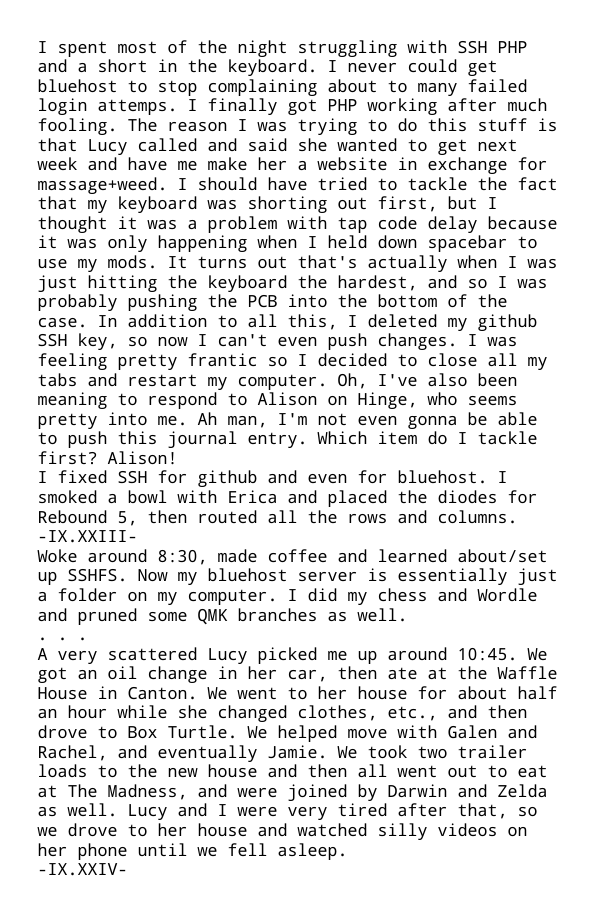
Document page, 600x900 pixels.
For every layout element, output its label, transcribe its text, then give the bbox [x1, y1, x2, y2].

text A very scattered Lucy picked me up around 10:45. We got an oil change in her car, then ate at the Waffle House in Canton. We went to her house for about half an hour while she changed clothes, etc., and then drove to Box Turtle. We helped move with Galen and Rachel, and eventually Jamie. We took two trailer loads to the new house and then all went out to eat at The Madness, and were joined by Darwin and Zelda as well. Lucy and I were very tired after that, so we drove to her house and watched silly videos on her phone until we fell asleep. [37, 644, 562, 860]
text I fixed SSH for github and even for bluehost. I smoked a bowl with Erica and placed the diodes for Rebound 5, then routed all the rows and columns. [37, 468, 562, 527]
text I spent most of the night struggling with SSH PHP and a short in the keyboard. I never could get bluehost to stop complaining about to many failed login attemps. I finally got PHP working after much fooling. The reason I was trying to do this stuff is that Lucy called and said she wanted to get next week and have me make her a website in exchange for massage+weed. I should have tried to tackle the fact that my keyboard was shorting out first, but I thought it was a problem with tap code delay because it was only happening when I held down spacebar to use my mods. It turns out that's actually when I was just hitting the keyboard the hardest, and so I was probably pushing the PCB into the bottom of the case. In addition to all this, I deleted my github SSH key, so now I can't even push changes. I was feeling pretty frantic so I decided to close all my tabs and restart my computer. Oh, I've also been meaning to respond to Alison on Hinge, who seems pretty into me. Ah man, I'm not even gonna be able to push this journal entry. Which item do I tackle first? Alison! [37, 37, 562, 468]
text -IX.XXIV- [37, 860, 562, 879]
text . . . [37, 625, 562, 644]
text Woke around 8:30, made coffee and learned about/set up SSHFS. Now my bluehost server is essentially just a folder on my computer. I did my chess and Wordle and pruned some QMK branches as well. [37, 547, 562, 625]
text -IX.XXIII- [37, 527, 562, 547]
